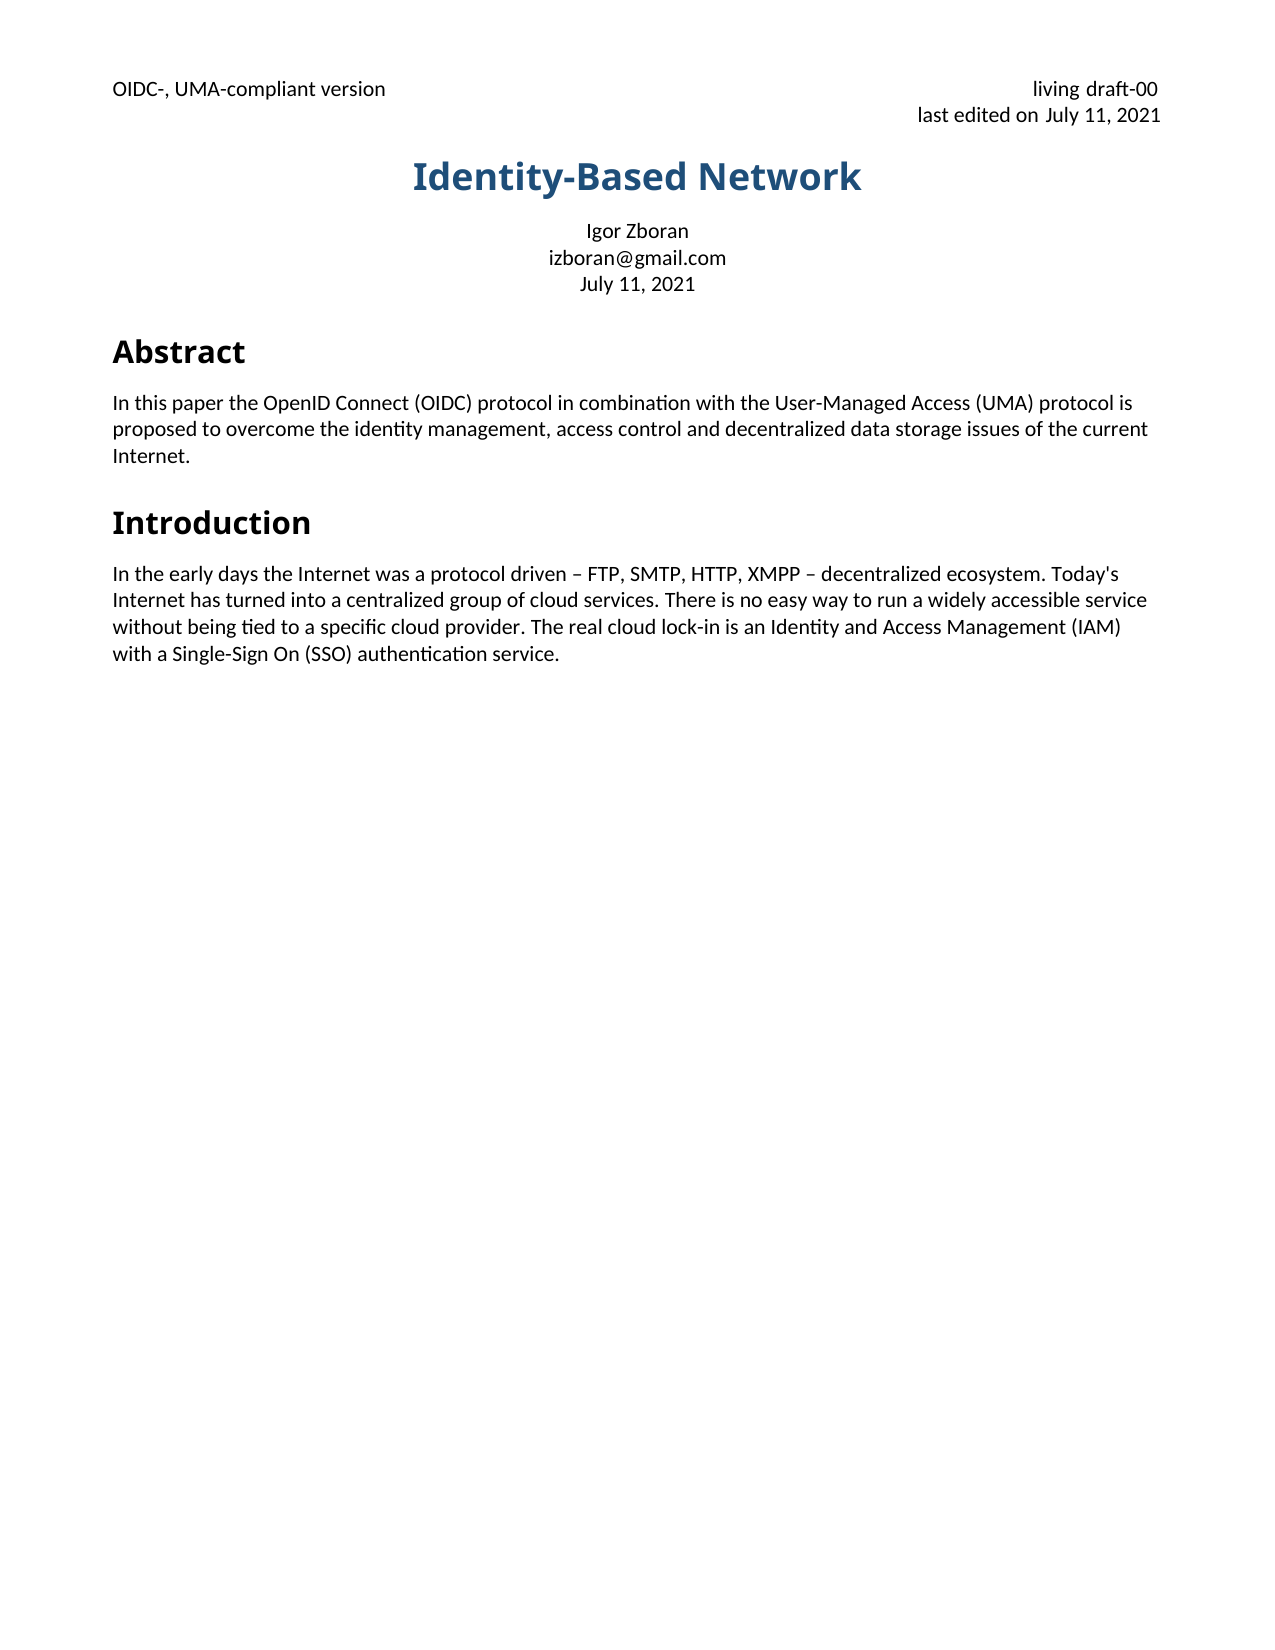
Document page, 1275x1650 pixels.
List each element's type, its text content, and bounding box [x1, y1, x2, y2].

text Identity-Based Network [112, 150, 1162, 201]
text July 11, 2021 [112, 271, 1162, 297]
text Abstract [112, 330, 1162, 372]
text In this paper the OpenID Connect (OIDC) protocol in combination with the User-Managed Access (UMA) protocol is proposed to overcome the identity management, access control and decentralized data storage issues of the current Internet. [112, 389, 1162, 469]
text Introduction [112, 501, 1162, 544]
text Igor Zboran [112, 217, 1162, 244]
text izboran@gmail.com [112, 244, 1162, 271]
text In the early days the Internet was a protocol driven – FTP, SMTP, HTTP, XMPP – decentralized ecosystem. Today's Internet has turned into a centralized group of cloud services. There is no easy way to run a widely accessible service without being tied to a specific cloud provider. The real cloud lock-in is an Identity and Access Management (IAM) with a Single-Sign On (SSO) authentication service. [112, 560, 1162, 667]
